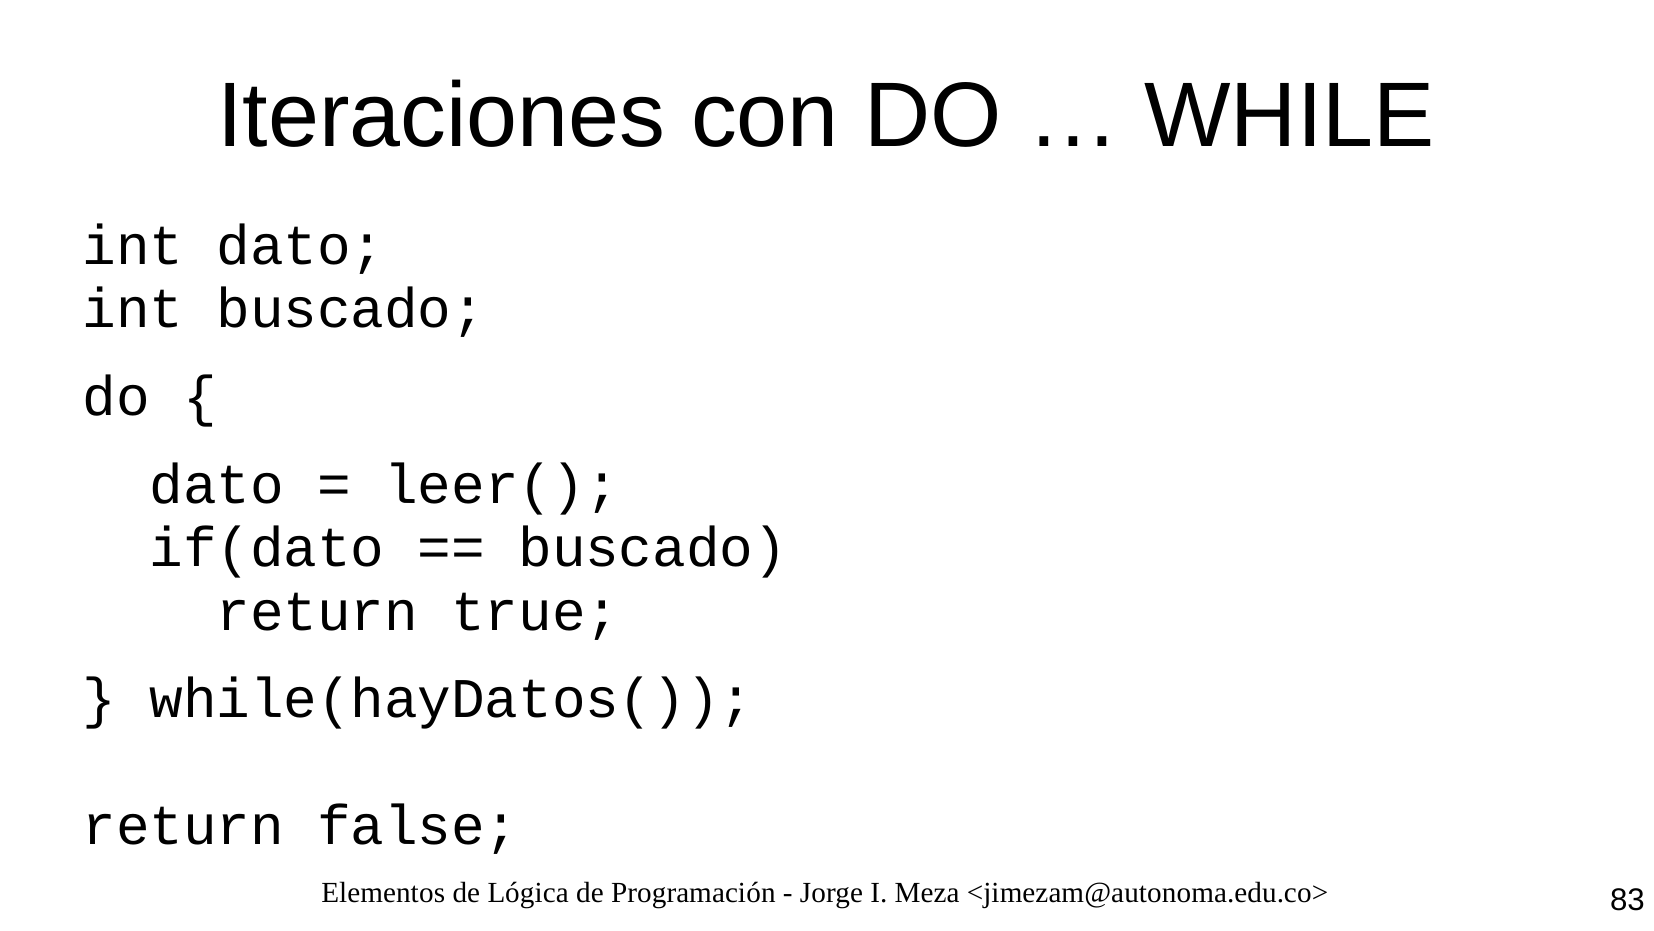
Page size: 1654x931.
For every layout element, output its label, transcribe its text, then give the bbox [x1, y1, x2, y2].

title Iteraciones con DO … WHILE [82, 37, 1571, 193]
list int dato; int buscado; do { dato = leer(); if(dato == buscado) return true; } while(hayDatos()); return false; [82, 217, 1571, 863]
